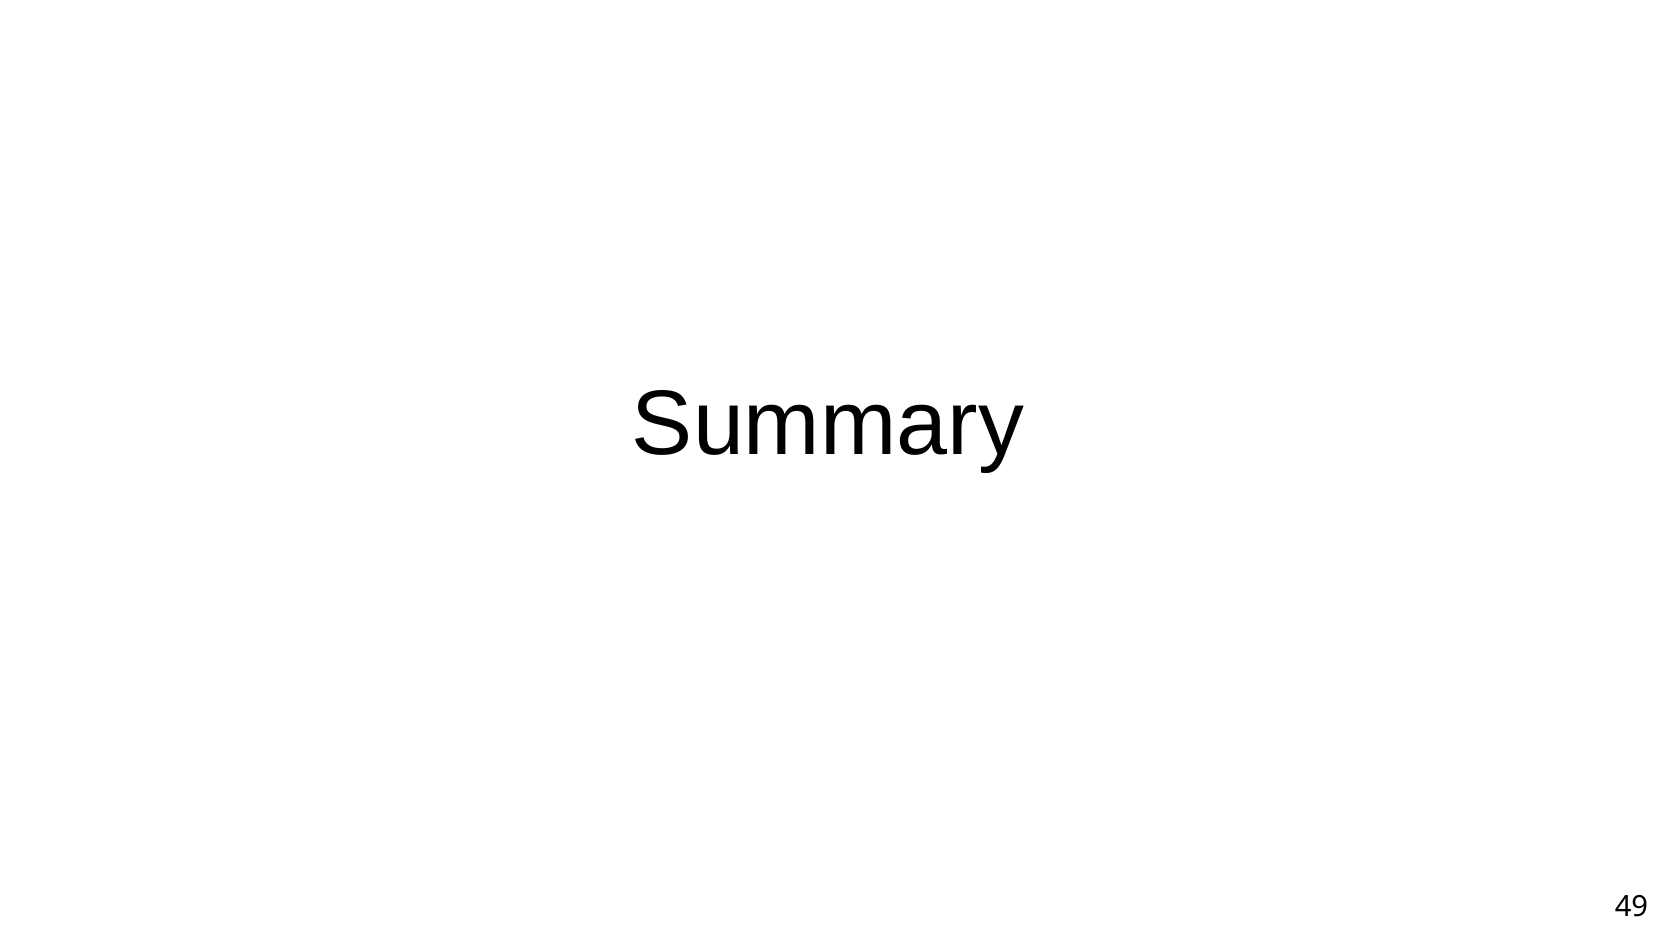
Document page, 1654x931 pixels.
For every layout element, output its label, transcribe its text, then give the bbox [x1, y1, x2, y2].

title Summary [0, 320, 1654, 526]
